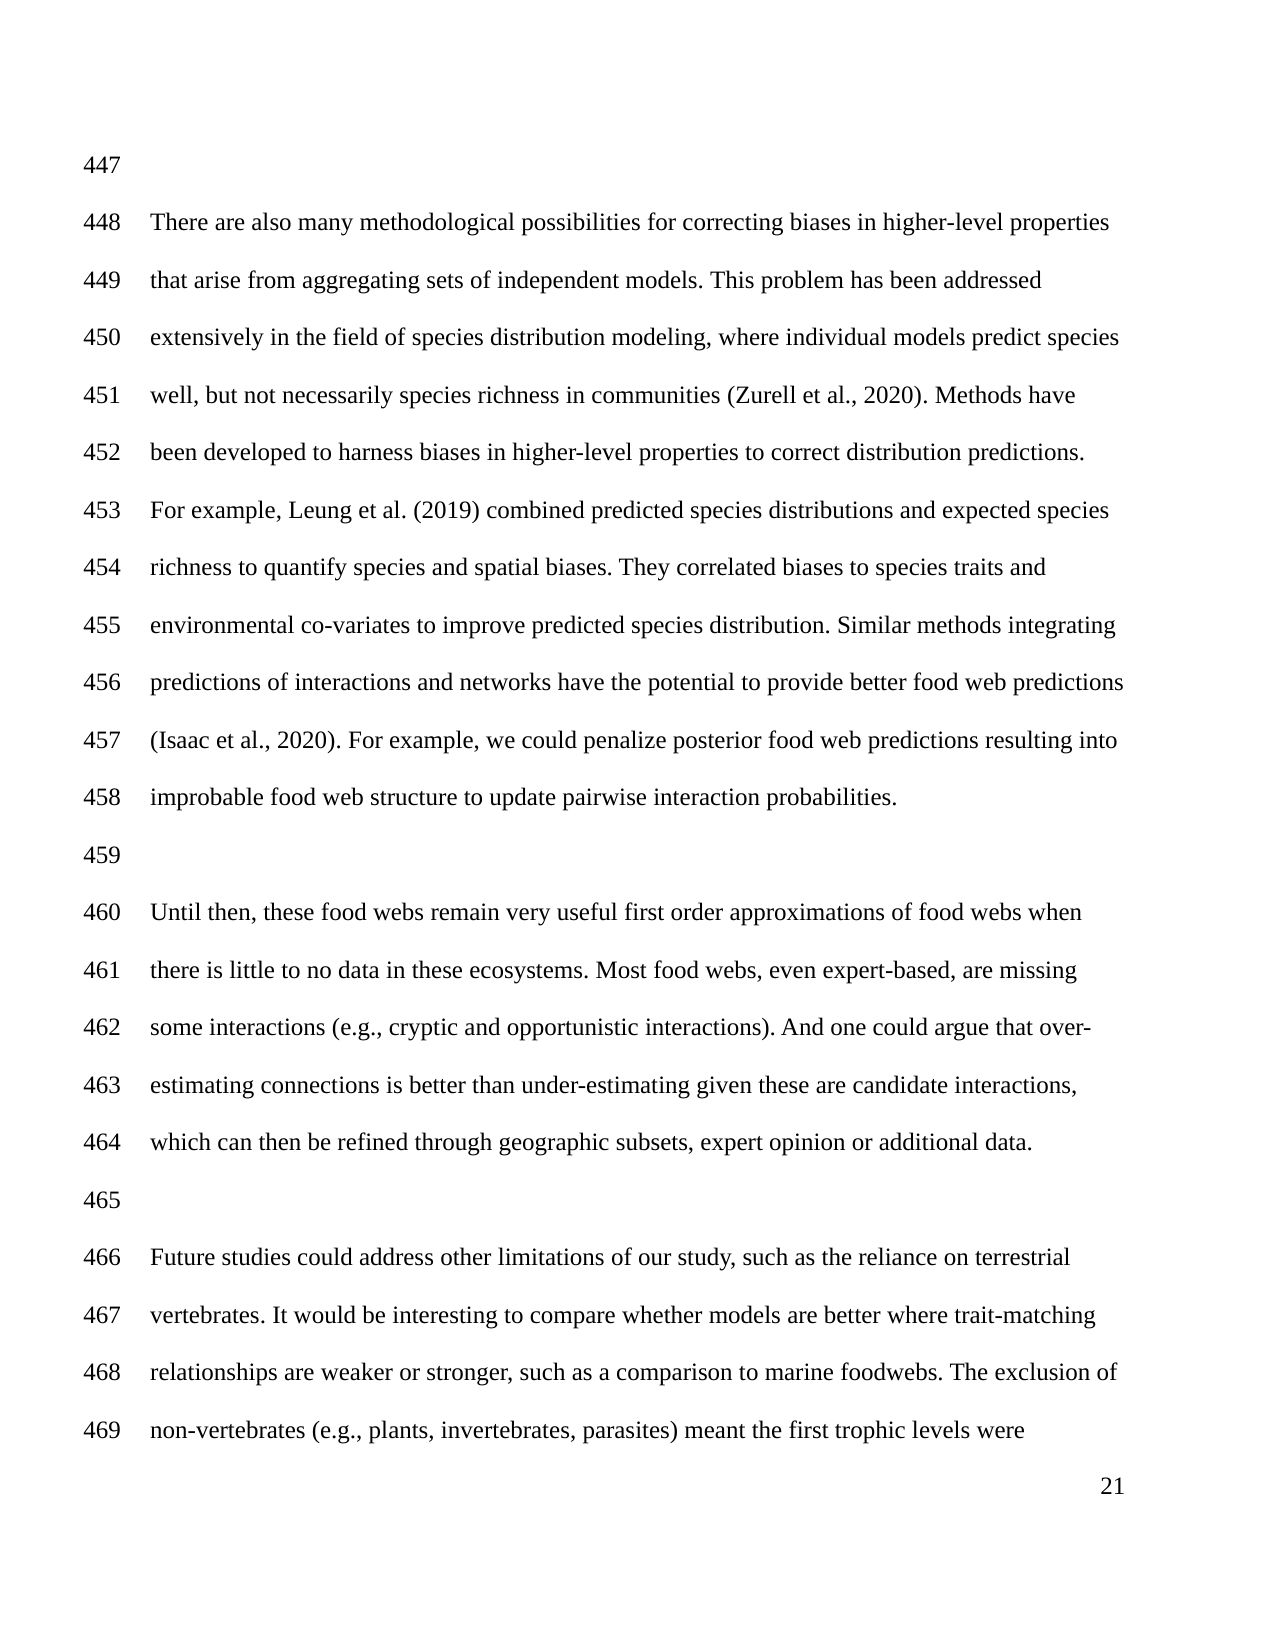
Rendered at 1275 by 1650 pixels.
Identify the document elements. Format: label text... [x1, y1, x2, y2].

text Future studies could address other limitations of our study, such as the reliance on terrestrial vertebrates. It would be interesting to compare whether models are better where trait-matching relationships are weaker or stronger, such as a comparison to marine foodwebs. The exclusion of non-vertebrates (e.g., plants, invertebrates, parasites) meant the first trophic levels were [150, 1242, 1125, 1444]
text There are also many methodological possibilities for correcting biases in higher-level properties that arise from aggregating sets of independent models. This problem has been addressed extensively in the field of species distribution modeling, where individual models predict species well, but not necessarily species richness in communities (Zurell et al., 2020). Methods have been developed to harness biases in higher-level properties to correct distribution predictions. For example, Leung et al. (2019) combined predicted species distributions and expected species richness to quantify species and spatial biases. They correlated biases to species traits and environmental co-variates to improve predicted species distribution. Similar methods integrating predictions of interactions and networks have the potential to provide better food web predictions (Isaac et al., 2020). For example, we could penalize posterior food web predictions resulting into improbable food web structure to update pairwise interaction probabilities. [150, 207, 1125, 811]
text Until then, these food webs remain very useful first order approximations of food webs when there is little to no data in these ecosystems. Most food webs, even expert-based, are missing some interactions (e.g., cryptic and opportunistic interactions). And one could argue that over-estimating connections is better than under-estimating given these are candidate interactions, which can then be refined through geographic subsets, expert opinion or additional data. [150, 897, 1125, 1156]
